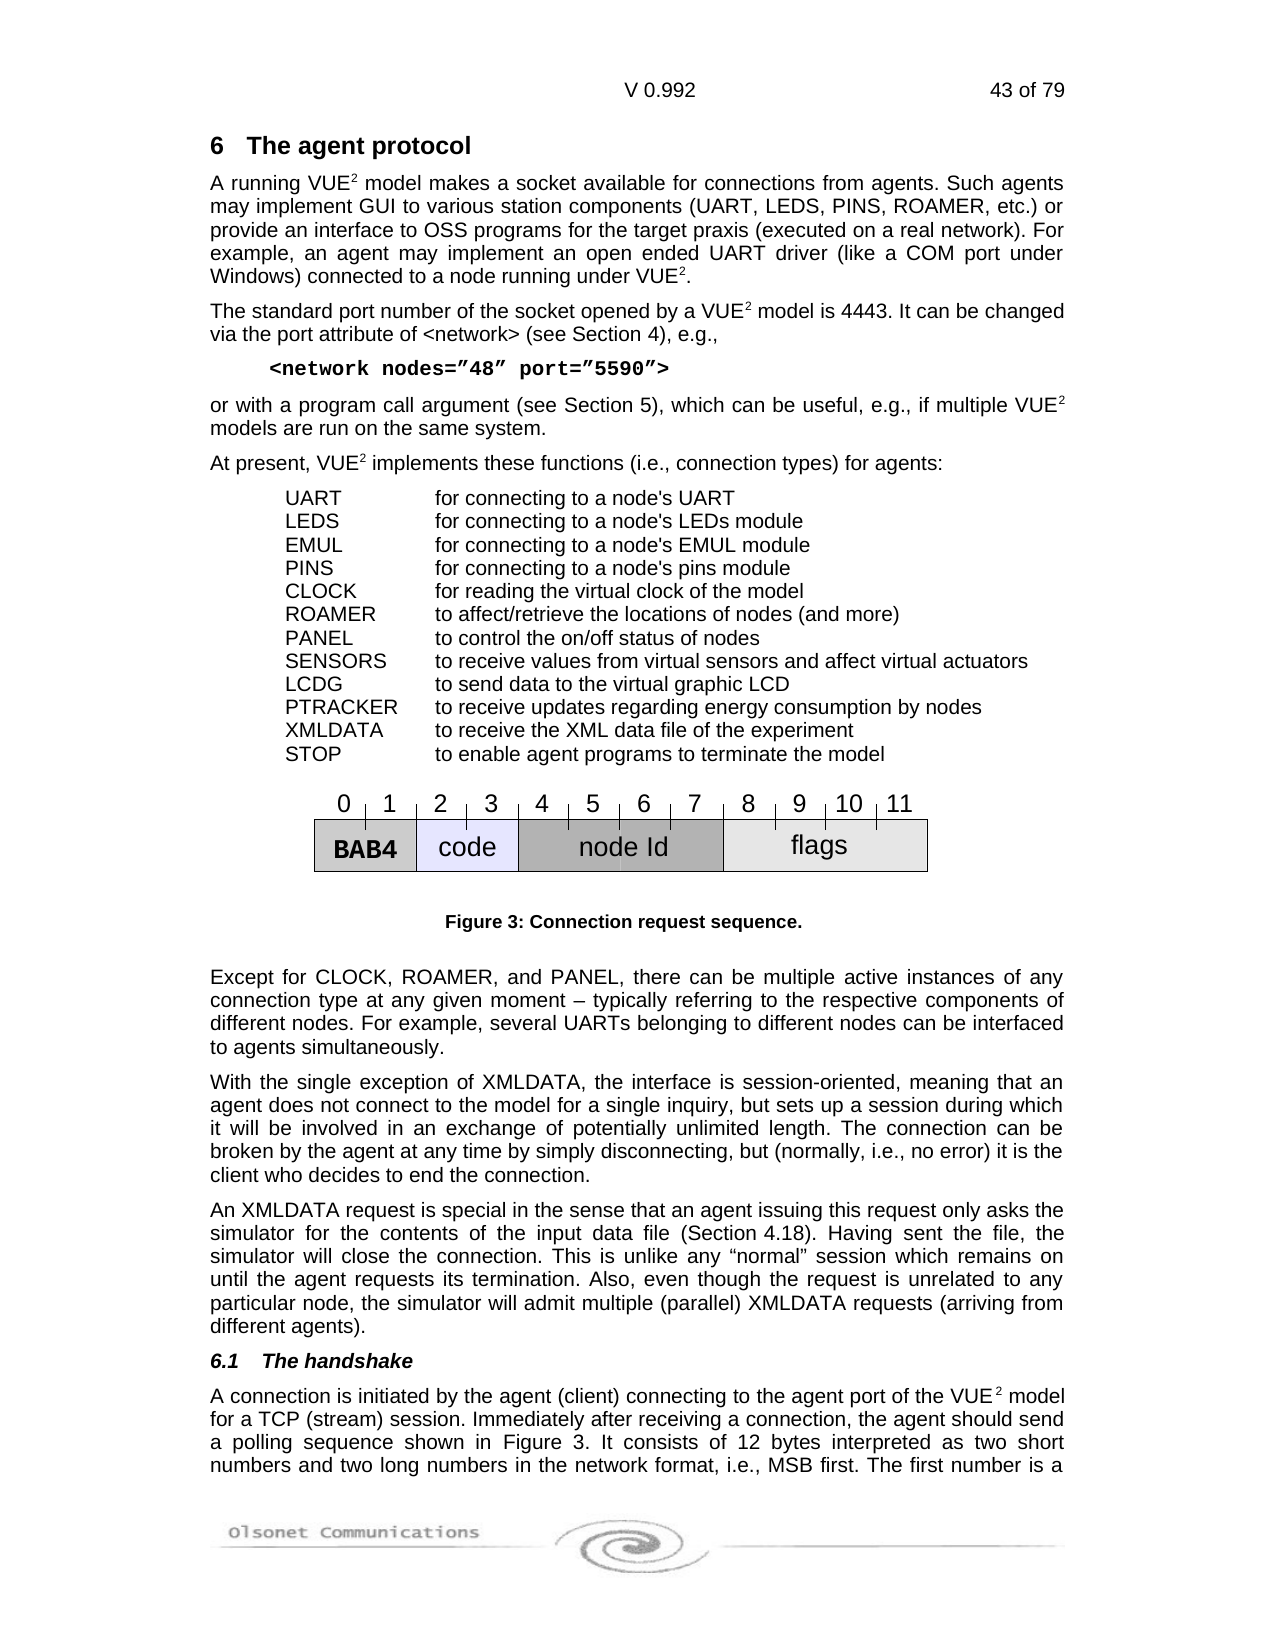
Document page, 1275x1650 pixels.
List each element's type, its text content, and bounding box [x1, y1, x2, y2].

text An XMLDATA request is special in the sense that an agent issuing this request only asks the simulator for the contents of the input data file (Section 4.18). Having sent the file, the simulator will close the connection. This is unlike any “normal” session which remains on until the agent requests its termination. Also, even though the request is unrelated to any particular node, the simulator will admit multiple (parallel) XMLDATA requests (arriving from different agents). [210, 1198, 1065, 1337]
text The standard port number of the socket opened by a VUE2 model is 4443. It can be changed via the port attribute of <network> (see Section 4), e.g., [210, 300, 1065, 346]
text SENSORS to receive values from virtual sensors and affect virtual actuators [285, 649, 1065, 672]
text XMLDATA to receive the XML data file of the experiment [285, 719, 1065, 742]
subtitle The agent protocol [210, 132, 1065, 160]
text or with a program call argument (see Section 5), which can be useful, e.g., if multiple VUE2 models are run on the same system. [210, 393, 1065, 440]
text CLOCK for reading the virtual clock of the model [285, 579, 1065, 603]
text EMUL for connecting to a node's EMUL module [285, 533, 1065, 556]
text PTRACKER to receive updates regarding energy consumption by nodes [285, 696, 1065, 719]
text Figure 3: Connection request sequence. [376, 912, 871, 933]
text PANEL to control the on/off status of nodes [285, 626, 1065, 649]
text <network nodes=”48” port=”5590”> [269, 358, 1065, 382]
text PINS for connecting to a node's pins module [285, 556, 1065, 579]
subtitle The handshake [210, 1349, 1065, 1372]
picture [210, 1504, 1065, 1596]
text LEDS for connecting to a node's LEDs module [285, 510, 1065, 533]
text At present, VUE2 implements these functions (i.e., connection types) for agents: [210, 452, 1065, 475]
text ROAMER to affect/retrieve the locations of nodes (and more) [285, 603, 1065, 626]
text STOP to enable agent programs to terminate the model [285, 742, 1065, 765]
text LCDG to send data to the virtual graphic LCD [285, 672, 1065, 696]
text With the single exception of XMLDATA, the interface is session-oriented, meaning that an agent does not connect to the model for a single inquiry, but sets up a session during which it will be involved in an exchange of potentially unlimited length. The connection can be broken by the agent at any time by simply disconnecting, but (normally, i.e., no error) it is the client who decides to end the connection. [210, 1070, 1065, 1186]
text A connection is initiated by the agent (client) connecting to the agent port of the VUE2 model for a TCP (stream) session. Immediately after receiving a connection, the agent should send a polling sequence shown in Figure 3. It consists of 12 bytes interpreted as two short numbers and two long numbers in the network format, i.e., MSB first. The first number is a [210, 1384, 1065, 1477]
text A running VUE2 model makes a socket available for connections from agents. Such agents may implement GUI to various station components (UART, LEDS, PINS, ROAMER, etc.) or provide an interface to OSS programs for the target praxis (executed on a real network). For example, an agent may implement an open ended UART driver (like a COM port under Windows) connected to a node running under VUE2. [210, 172, 1065, 288]
text Except for CLOCK, ROAMER, and PANEL, there can be multiple active instances of any connection type at any given moment – typically referring to the respective components of different nodes. For example, several UARTs belonging to different nodes can be interfaced to agents simultaneously. [210, 882, 1065, 1058]
text UART for connecting to a node's UART [285, 487, 1065, 510]
